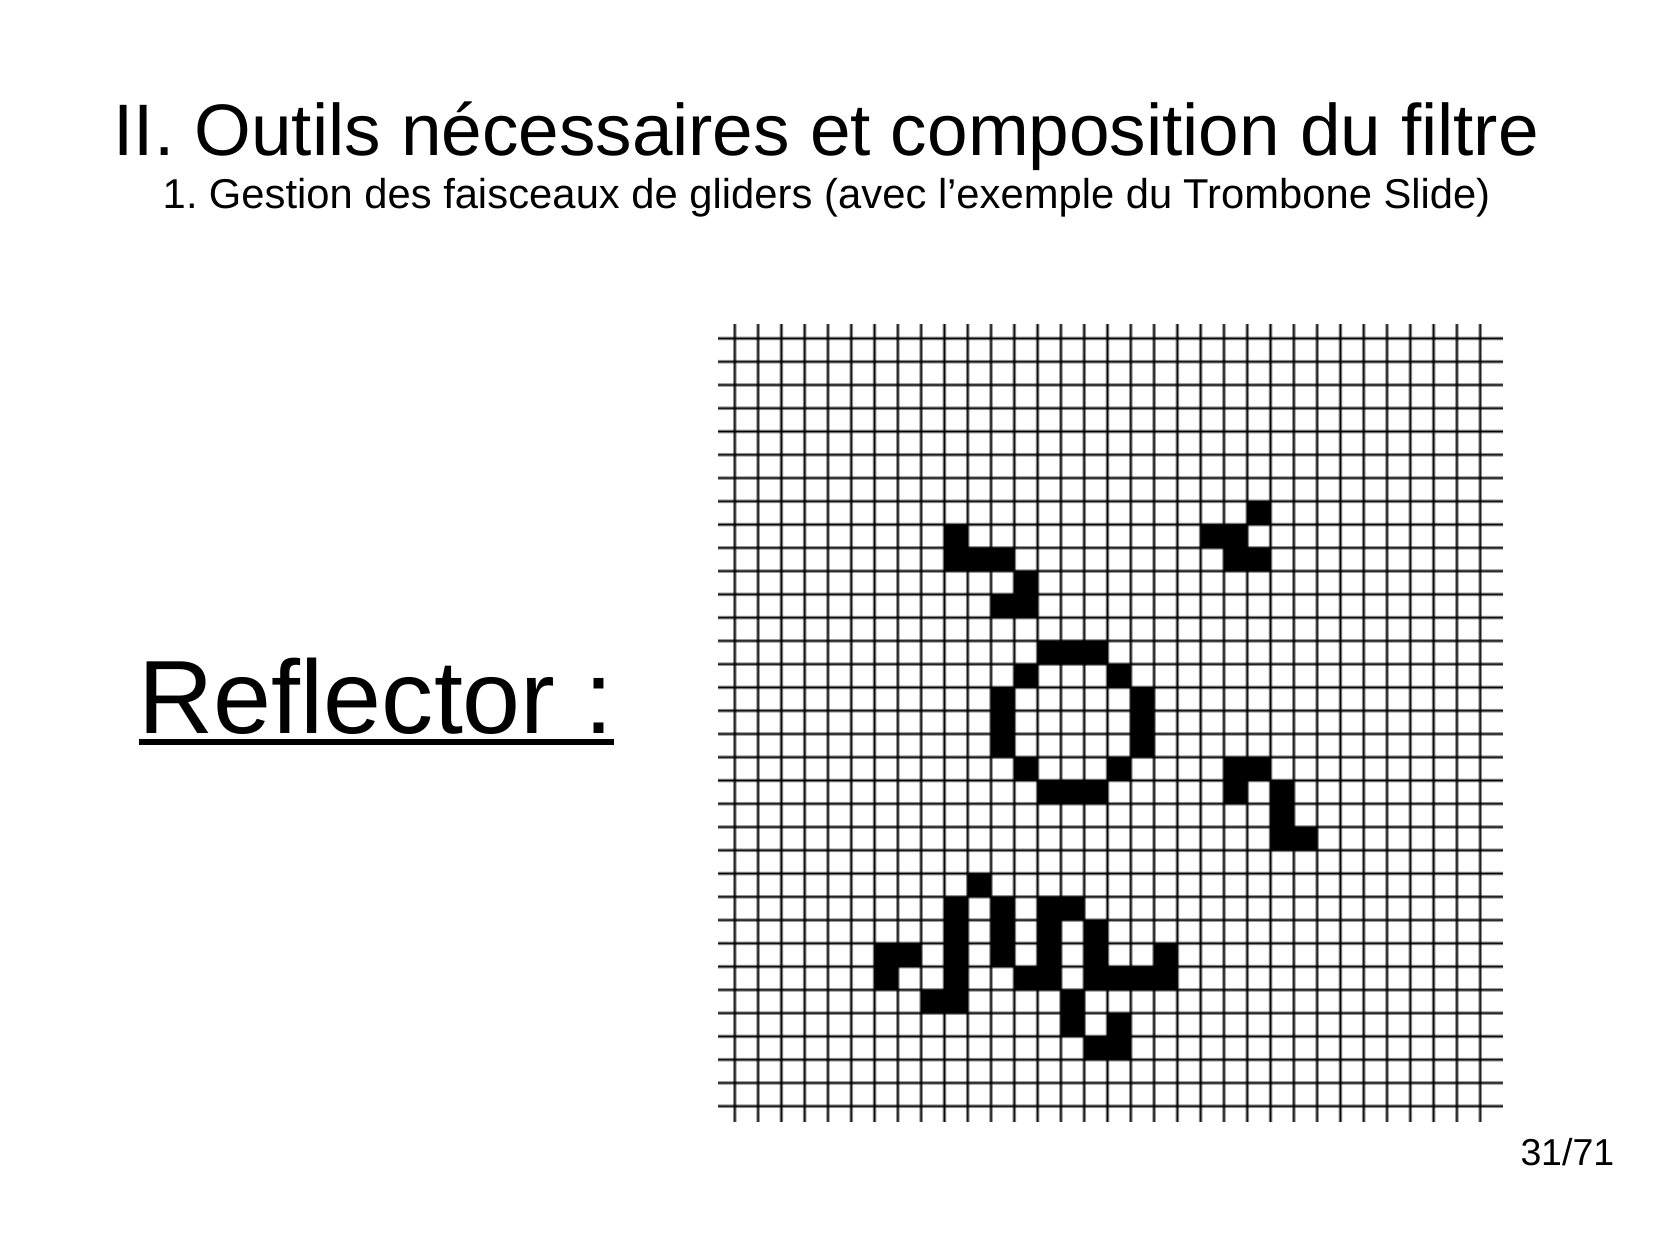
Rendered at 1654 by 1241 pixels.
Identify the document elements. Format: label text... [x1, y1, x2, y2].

text_box <number>/71 [1505, 1124, 1654, 1182]
text_box Reflector : [124, 631, 629, 763]
title II. Outils nécessaires et composition du filtre 1. Gestion des faisceaux de gliders (avec l’exemple du Trombone Slide) [0, 30, 1654, 276]
picture [718, 324, 1503, 1123]
